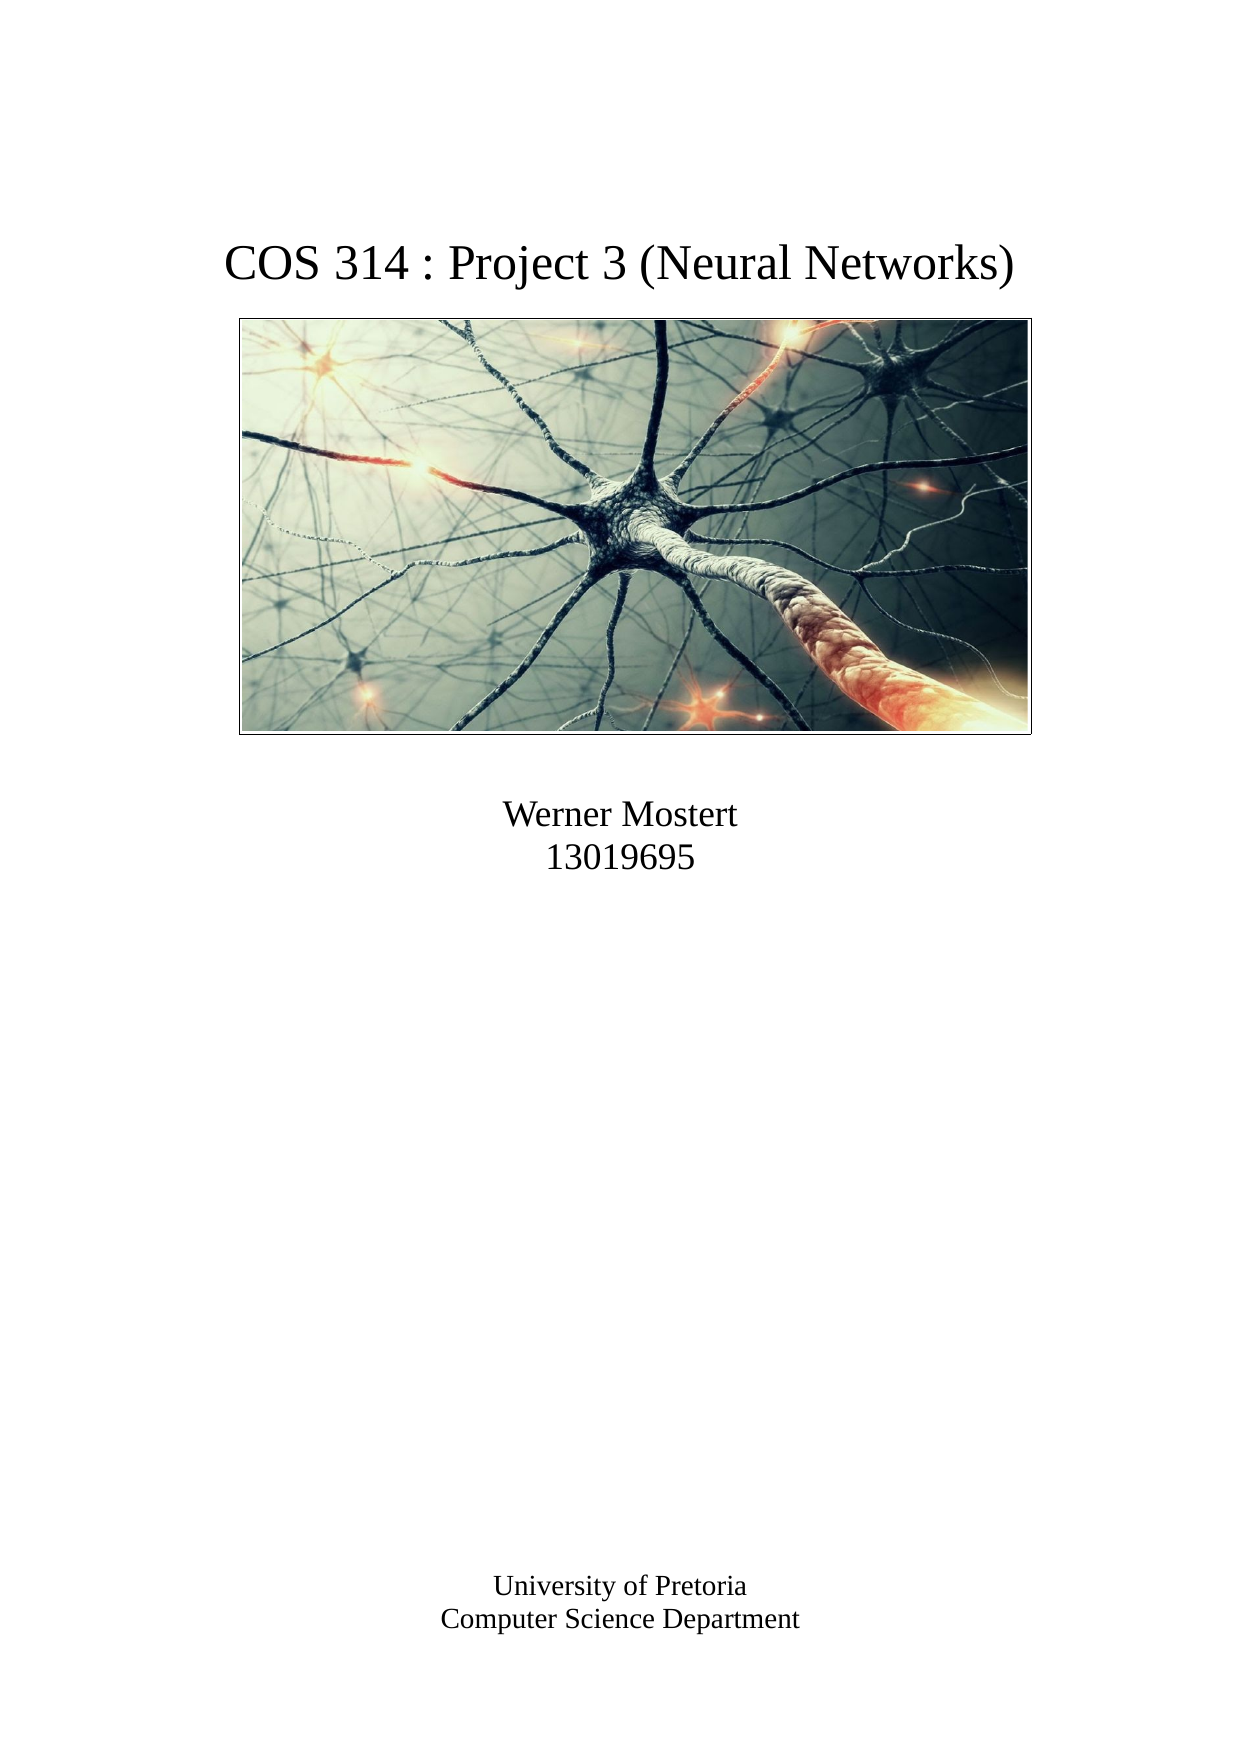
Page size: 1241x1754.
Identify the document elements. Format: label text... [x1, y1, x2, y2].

text COS 314 : Project 3 (Neural Networks) [118, 233, 1122, 291]
text Computer Science Department [118, 1601, 1122, 1635]
text 13019695 [118, 834, 1122, 878]
text [240, 319, 1031, 734]
text Werner Mostert [118, 791, 1122, 834]
text University of Pretoria [118, 1568, 1122, 1601]
picture [242, 320, 1028, 731]
